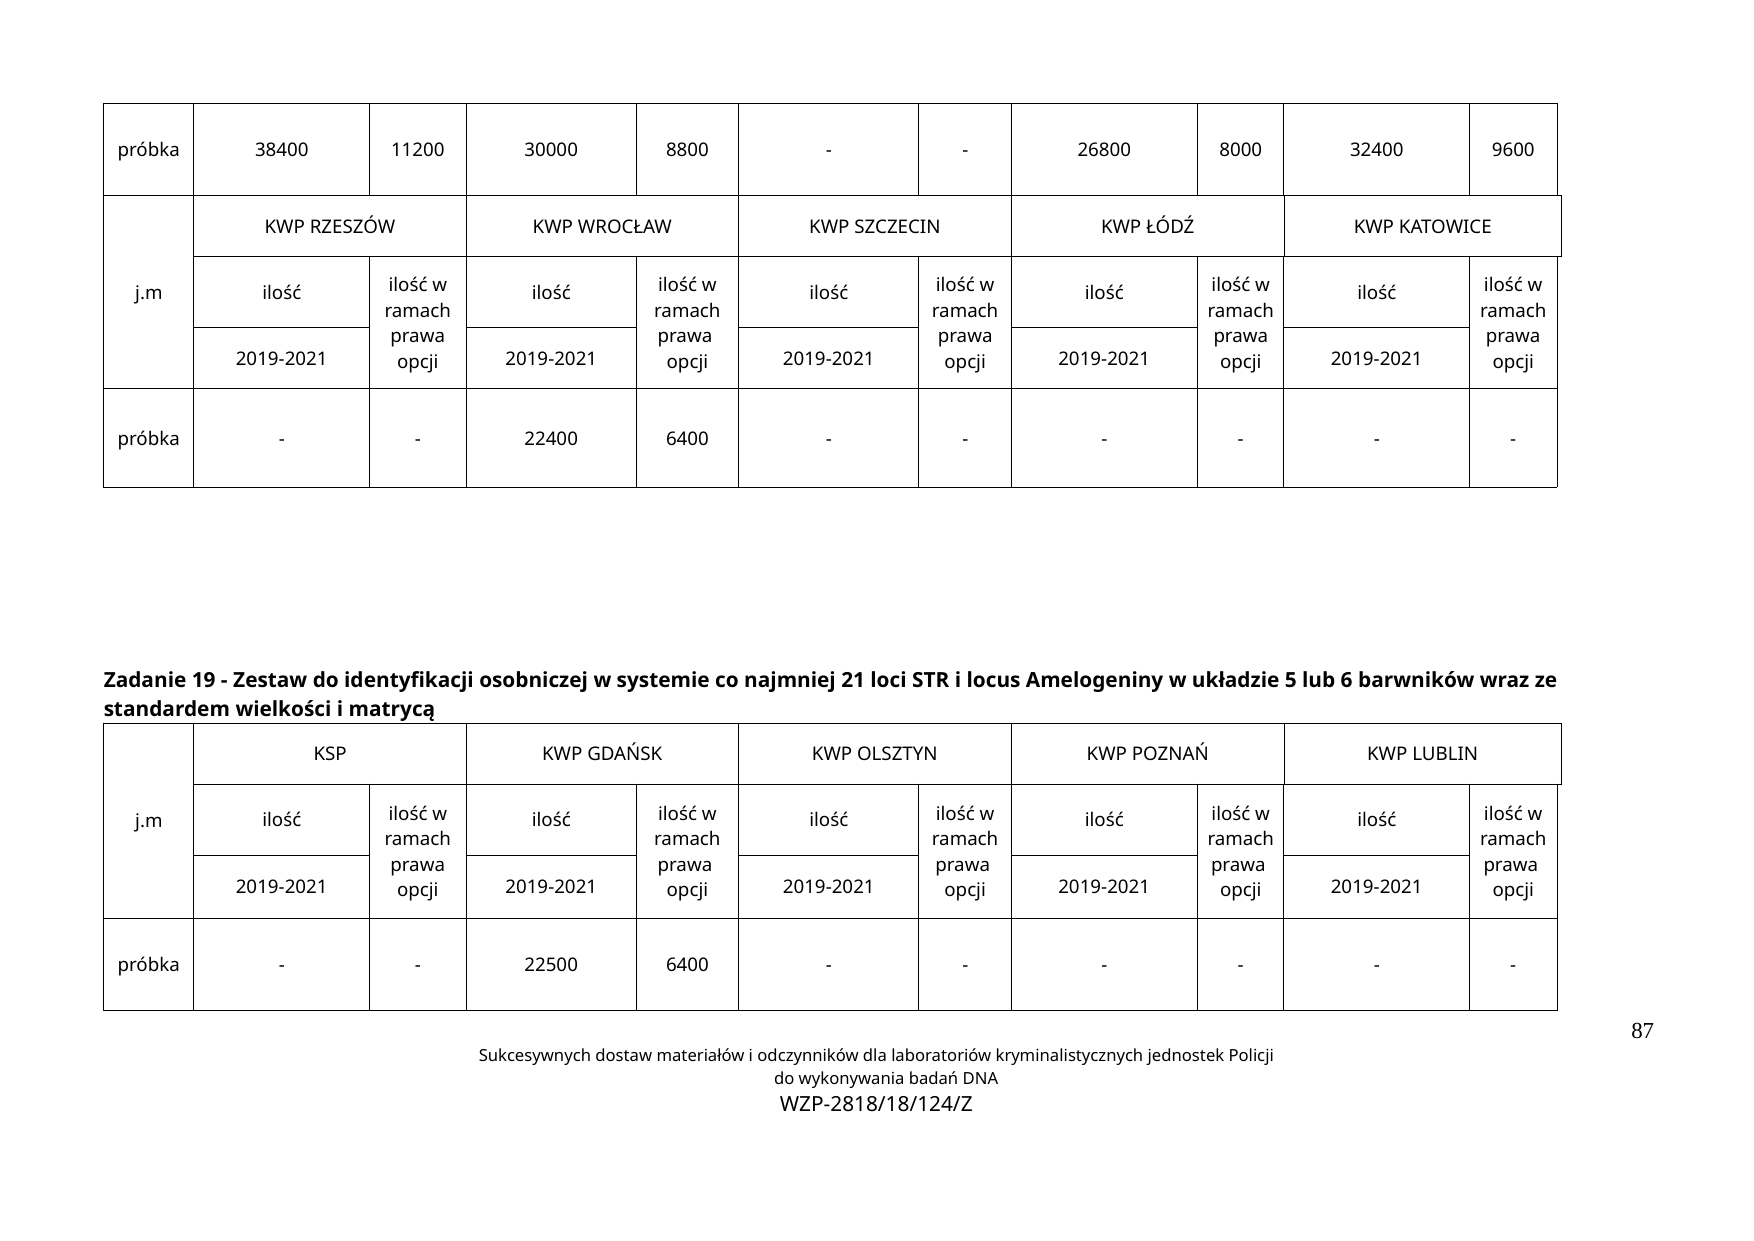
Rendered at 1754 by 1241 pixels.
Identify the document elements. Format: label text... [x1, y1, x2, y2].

table_cell 8800 [637, 104, 738, 195]
table_cell ilość w ramach prawa opcji [637, 785, 738, 918]
table_cell próbka [104, 104, 193, 195]
table_cell 26800 [1012, 104, 1197, 195]
table_cell ilość [467, 785, 636, 854]
table_cell - [919, 919, 1011, 1010]
table_cell - [1012, 919, 1197, 1010]
table_cell 22500 [467, 919, 636, 1010]
table_cell ilość [194, 257, 369, 327]
table_cell - [919, 104, 1011, 195]
table_header j.m [104, 724, 193, 918]
table_cell próbka [104, 919, 193, 1010]
table_cell 6400 [637, 389, 738, 486]
table_cell - [370, 389, 466, 486]
table_cell - [1284, 919, 1469, 1010]
table_cell - [1284, 389, 1469, 486]
table_cell 2019-2021 [194, 328, 369, 388]
table_cell 2019-2021 [1012, 328, 1197, 388]
table_cell 2019-2021 [1284, 856, 1469, 918]
table_header KSP [194, 724, 466, 783]
table_cell ilość w ramach prawa opcji [1470, 257, 1557, 388]
table_cell - [370, 919, 466, 1010]
table_header KWP POZNAŃ [1012, 724, 1284, 783]
table_cell - [739, 389, 918, 486]
table_cell 2019-2021 [194, 856, 369, 918]
table_cell KWP RZESZÓW [194, 196, 466, 256]
table_cell j.m [104, 196, 193, 388]
table_cell - [739, 104, 918, 195]
table_cell - [919, 389, 1011, 486]
table_cell - [739, 919, 918, 1010]
table_cell - [1470, 389, 1557, 486]
table_header KWP GDAŃSK [467, 724, 738, 783]
table_cell 9600 [1470, 104, 1557, 195]
table_cell 2019-2021 [739, 328, 918, 388]
table_cell 8000 [1198, 104, 1283, 195]
table_cell 2019-2021 [467, 856, 636, 918]
table_cell - [194, 389, 369, 486]
table_cell ilość w ramach prawa opcji [1470, 785, 1557, 918]
table_cell ilość [1012, 257, 1197, 327]
table_cell ilość [1284, 257, 1469, 327]
table_cell ilość [739, 785, 918, 854]
table_cell - [1012, 389, 1197, 486]
table_cell 2019-2021 [1284, 328, 1469, 388]
table_cell - [1470, 919, 1557, 1010]
table_cell 32400 [1284, 104, 1469, 195]
table_cell ilość w ramach prawa opcji [370, 785, 466, 918]
table_cell ilość [739, 257, 918, 327]
table_cell 30000 [467, 104, 636, 195]
table_cell ilość w ramach prawa opcji [1198, 785, 1283, 918]
table_cell ilość [194, 785, 369, 854]
table_cell 2019-2021 [1012, 856, 1197, 918]
table_cell KWP WROCŁAW [467, 196, 738, 256]
table_cell ilość w ramach prawa opcji [1198, 257, 1283, 388]
table_cell 2019-2021 [739, 856, 918, 918]
table_cell ilość w ramach prawa opcji [919, 785, 1011, 918]
table_cell ilość [1012, 785, 1197, 854]
table_cell ilość [1284, 785, 1469, 854]
table_cell ilość w ramach prawa opcji [919, 257, 1011, 388]
table_cell ilość w ramach prawa opcji [637, 257, 738, 388]
table_cell - [1198, 919, 1283, 1010]
table_cell próbka [104, 389, 193, 486]
table_cell ilość [467, 257, 636, 327]
table_cell ilość w ramach prawa opcji [370, 257, 466, 388]
table_cell 2019-2021 [467, 328, 636, 388]
table_cell 6400 [637, 919, 738, 1010]
table_cell 11200 [370, 104, 466, 195]
table_cell - [1198, 389, 1283, 486]
text Zadanie 19 - Zestaw do identyfikacji osobniczej w systemie co najmniej 21 loci STR i locus Amelogeniny w układzie 5 lub 6 barwników wraz ze standardem wielkości i matrycą [103, 666, 1654, 722]
table_cell - [194, 919, 369, 1010]
table_header KWP OLSZTYN [739, 724, 1011, 783]
table_cell KWP SZCZECIN [739, 196, 1011, 256]
table_cell KWP KATOWICE [1285, 196, 1561, 256]
table_cell 38400 [194, 104, 369, 195]
table_cell KWP ŁÓDŹ [1012, 196, 1284, 256]
table_header KWP LUBLIN [1285, 724, 1561, 783]
table_cell 22400 [467, 389, 636, 486]
